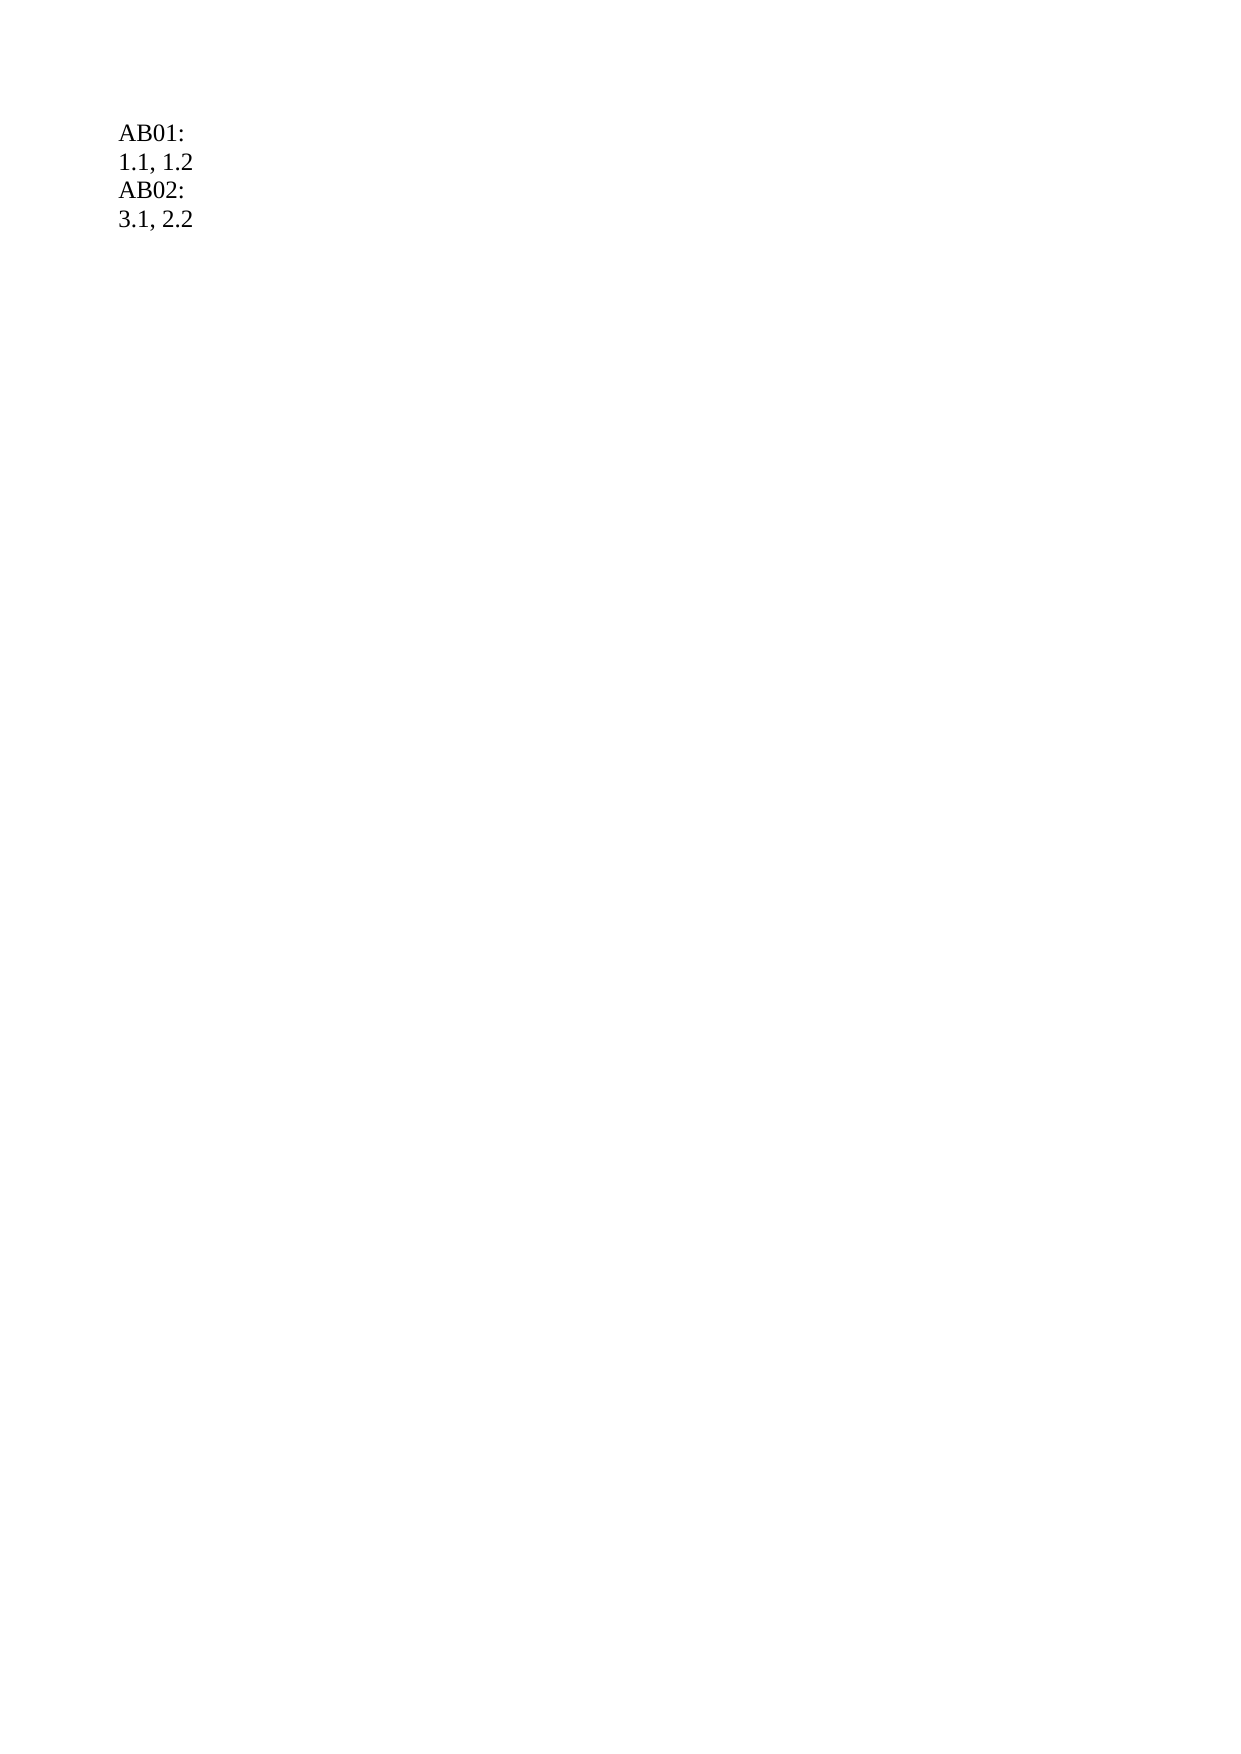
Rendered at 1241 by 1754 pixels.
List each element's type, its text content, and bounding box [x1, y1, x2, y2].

text 1.1, 1.2 [118, 147, 1122, 176]
text AB02: [118, 176, 1122, 204]
text 3.1, 2.2 [118, 204, 1122, 233]
text AB01: [118, 118, 1122, 147]
